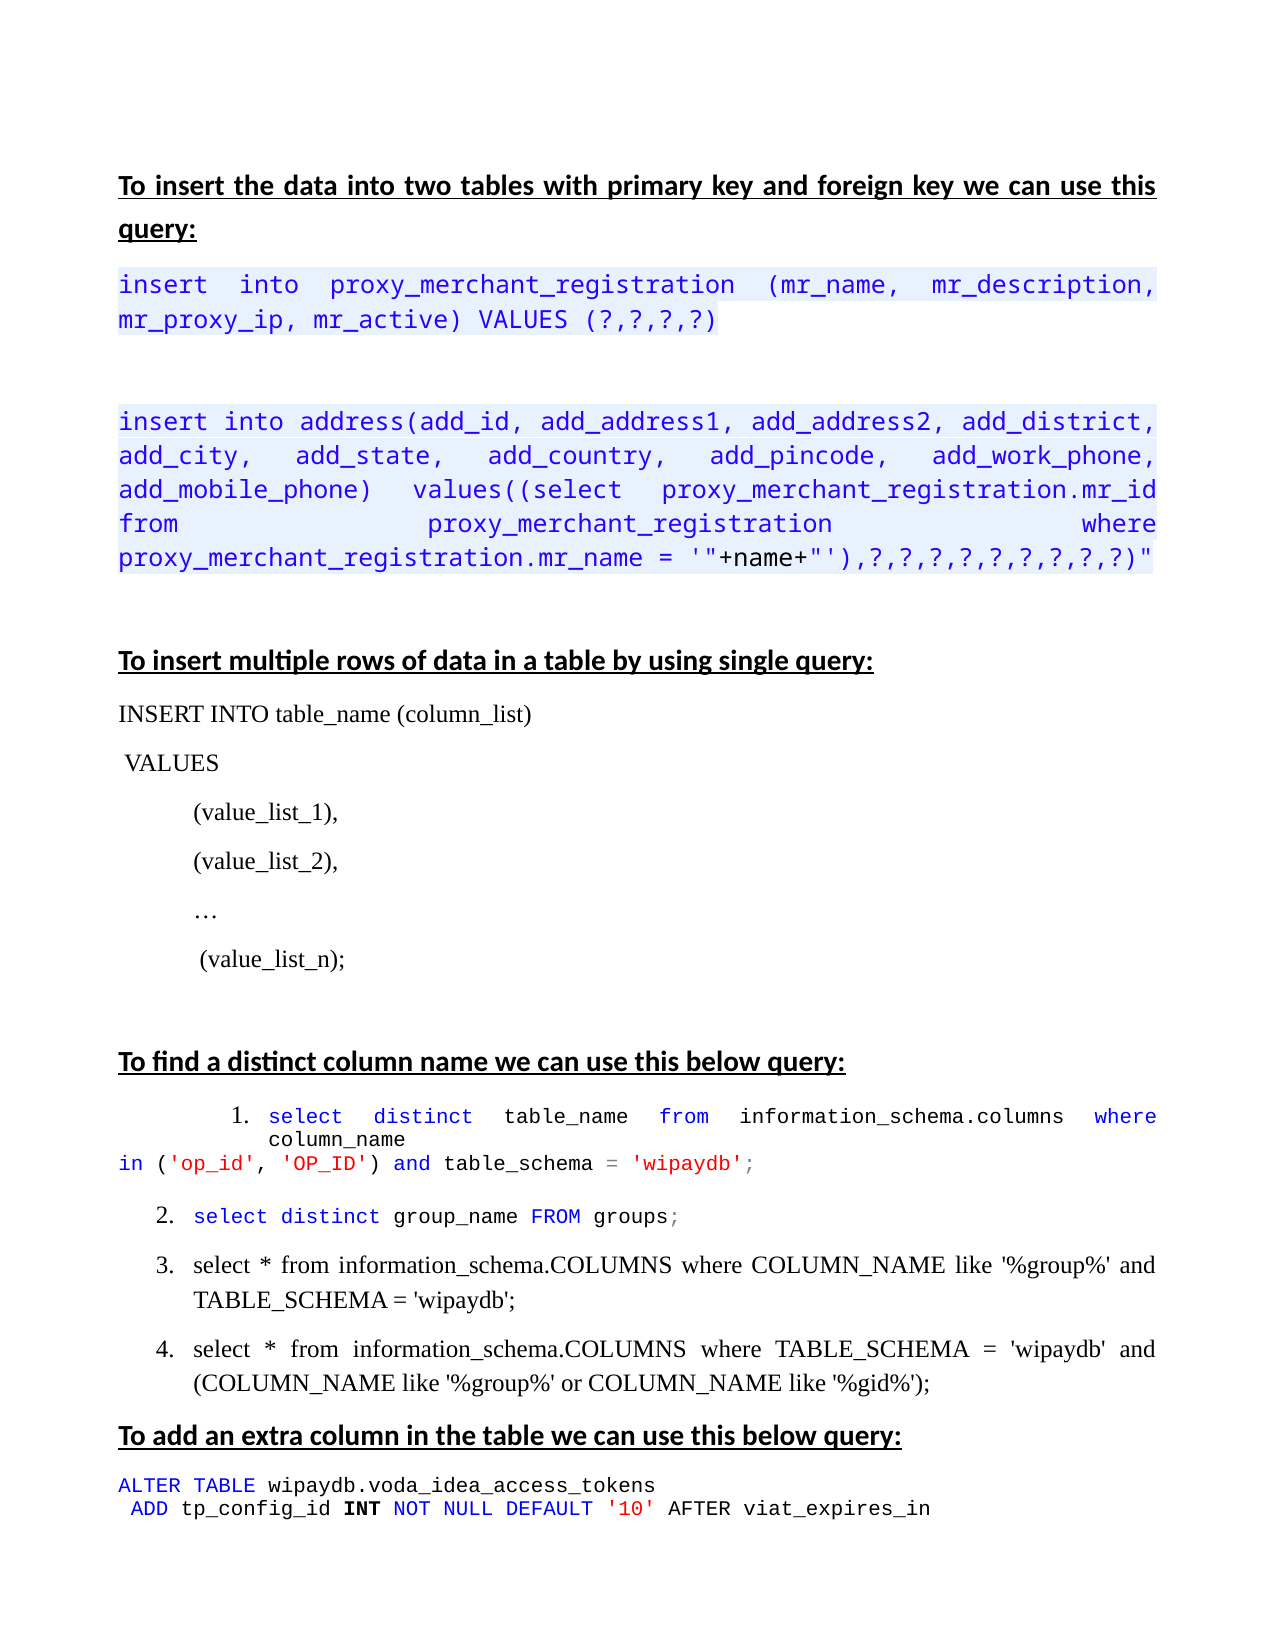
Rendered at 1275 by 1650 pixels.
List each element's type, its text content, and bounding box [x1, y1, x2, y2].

text To find a distinct column name we can use this below query: [118, 1043, 1157, 1078]
text query: [118, 199, 1157, 246]
text ADD tp_config_id INT NOT NULL DEFAULT '10' AFTER viat_expires_in [118, 1498, 1157, 1522]
text (value_list_2), [118, 846, 1157, 875]
text To insert multiple rows of data in a table by using single query: [118, 642, 1157, 677]
text To add an extra column in the table we can use this below query: [118, 1417, 1157, 1453]
list select * from information_schema.COLUMNS where COLUMN_NAME like '%group%' and TABLE_SCHEMA = 'wipaydb'; [156, 1250, 1157, 1314]
text insert into proxy_merchant_registration (mr_name, mr_description, mr_proxy_ip, mr_active) VALUES (?,?,?,?) [118, 267, 1157, 335]
text (value_list_1), [118, 797, 1157, 826]
list select distinct group_name FROM groups; [156, 1200, 1157, 1230]
text VALUES [118, 748, 1157, 777]
text ALTER TABLE wipaydb.voda_idea_access_tokens [118, 1475, 1157, 1498]
text insert into address(add_id, add_address1, add_address2, add_district, add_city, add_state, add_country, add_pincode, add_work_phone, add_mobile_phone) values((select proxy_merchant_registration.mr_id from proxy_merchant_registration where proxy_merchant_registration.mr_name = '"+name+"'),?,?,?,?,?,?,?,?,?)" [118, 403, 1157, 574]
text (value_list_n); [118, 944, 1157, 973]
list select * from information_schema.COLUMNS where TABLE_SCHEMA = 'wipaydb' and (COLUMN_NAME like '%group%' or COLUMN_NAME like '%gid%'); [156, 1334, 1157, 1397]
text To insert the data into two tables with primary key and foreign key we can use this [118, 167, 1157, 198]
list select distinct table_name from information_schema.columns where column_name [231, 1100, 1157, 1153]
text in ('op_id', 'OP_ID') and table_schema = 'wipaydb'; [118, 1153, 1157, 1177]
text … [118, 895, 1157, 924]
text INSERT INTO table_name (column_list) [118, 699, 1157, 728]
